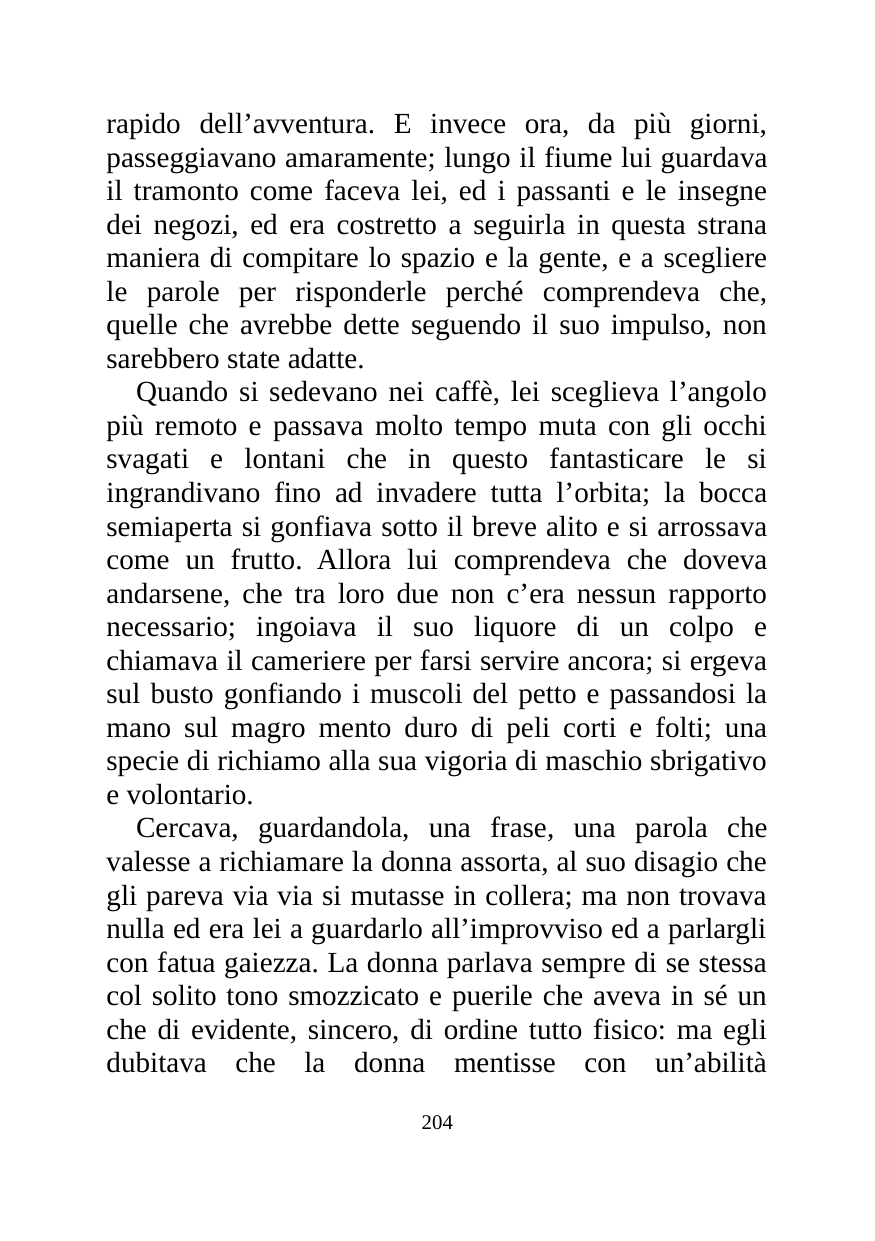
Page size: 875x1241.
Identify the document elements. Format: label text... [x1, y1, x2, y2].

text Quando si sedevano nei caffè, lei sceglieva l’angolo più remoto e passava molto tempo muta con gli occhi svagati e lontani che in questo fantasticare le si ingrandivano fino ad invadere tutta l’orbita; la bocca semiaperta si gonfiava sotto il breve alito e si arrossava come un frutto. Allora lui comprendeva che doveva andarsene, che tra loro due non c’era nessun rapporto necessario; ingoiava il suo liquore di un colpo e chiamava il cameriere per farsi servire ancora; si ergeva sul busto gonfiando i muscoli del petto e passandosi la mano sul magro mento duro di peli corti e folti; una specie di richiamo alla sua vigoria di maschio sbrigativo e volontario. [106, 374, 768, 811]
text rapido dell’avventura. E invece ora, da più giorni, passeggiavano amaramente; lungo il fiume lui guardava il tramonto come faceva lei, ed i passanti e le insegne dei negozi, ed era costretto a seguirla in questa strana maniera di compitare lo spazio e la gente, e a scegliere le parole per risponderle perché comprendeva che, quelle che avrebbe dette seguendo il suo impulso, non sarebbero state adatte. [106, 106, 768, 374]
text Cercava, guardandola, una frase, una parola che valesse a richiamare la donna assorta, al suo disagio che gli pareva via via si mutasse in collera; ma non trovava nulla ed era lei a guardarlo all’improvviso ed a parlargli con fatua gaiezza. La donna parlava sempre di se stessa col solito tono smozzicato e puerile che aveva in sé un che di evidente, sincero, di ordine tutto fisico: ma egli dubitava che la donna mentisse con un’abilità [106, 811, 768, 1079]
